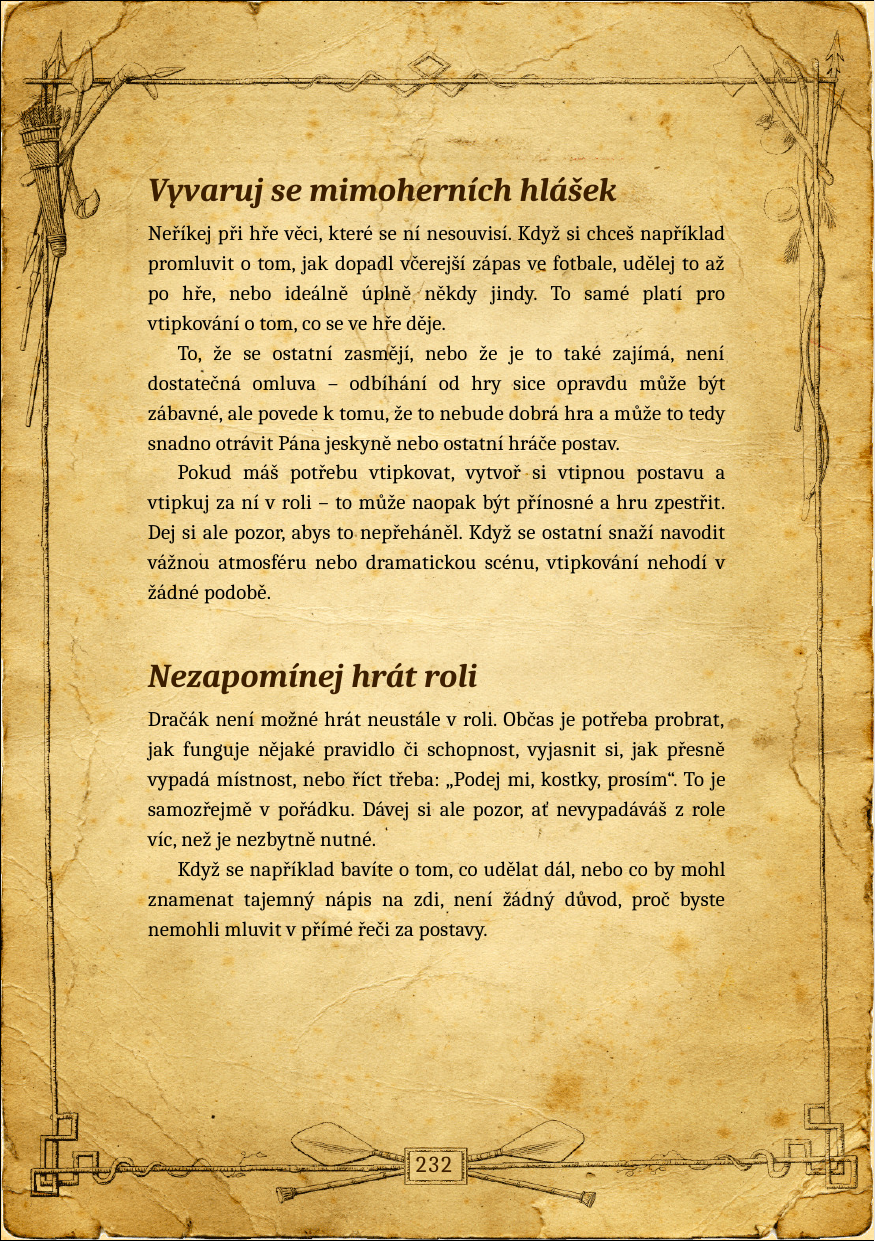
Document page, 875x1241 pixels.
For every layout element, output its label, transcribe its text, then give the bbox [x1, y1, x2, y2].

text Dračák není možné hrát neustále v roli. Občas je potřeba probrat, jak funguje nějaké pravidlo či schopnost, vyjasnit si, jak přesně vypadá místnost, nebo říct třeba: „Podej mi, kostky, prosím“. To je samozřejmě v pořádku. Dávej si ale pozor, ať nevypadáváš z role víc, než je nezbytně nutné. Když se například bavíte o tom, co udělat dál, nebo co by mohl znamenat tajemný nápis na zdi, není žádný důvod, proč byste nemohli mluvit v přímé řeči za postavy. [148, 708, 726, 941]
subtitle Nezapomínej hrát roli [148, 658, 726, 696]
subtitle Vyvaruj se mimoherních hlášek [148, 172, 726, 210]
picture [1, 1, 874, 1240]
text Neříkej při hře věci, které se ní nesouvisí. Když si chceš například promluvit o tom, jak dopadl včerejší zápas ve fotbale, udělej to až po hře, nebo ideálně úplně někdy jindy. To samé platí pro vtipkování o tom, co se ve hře děje. To, že se ostatní zasmějí, nebo že je to také zajímá, není dostatečná omluva – odbíhání od hry sice opravdu může být zábavné, ale povede k tomu, že to nebude dobrá hra a může to tedy snadno otrávit Pána jeskyně nebo ostatní hráče postav. Pokud máš potřebu vtipkovat, vytvoř si vtipnou postavu a vtipkuj za ní v roli – to může naopak být přínosné a hru zpestřit. Dej si ale pozor, abys to nepřeháněl. Když se ostatní snaží navodit vážnou atmosféru nebo dramatickou scénu, vtipkování nehodí v žádné podobě. [148, 222, 726, 604]
